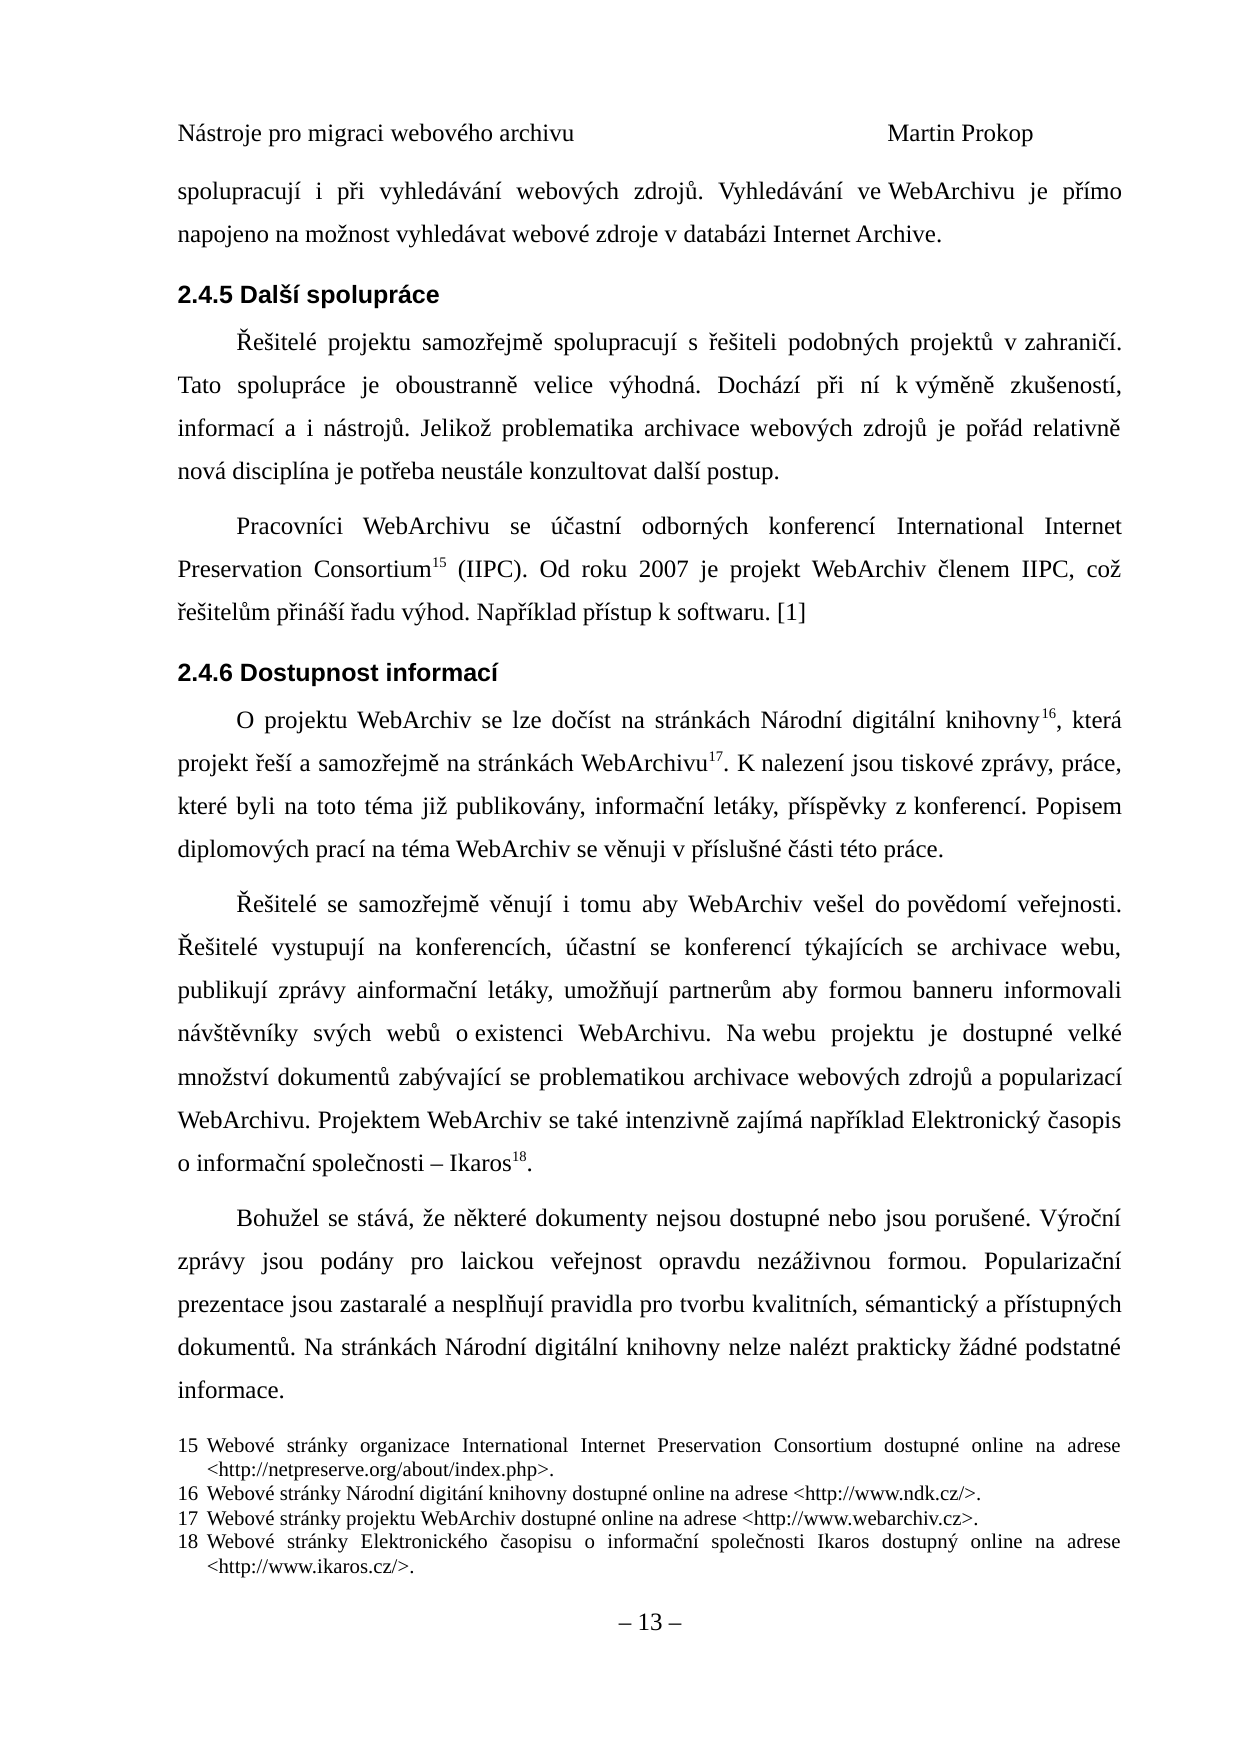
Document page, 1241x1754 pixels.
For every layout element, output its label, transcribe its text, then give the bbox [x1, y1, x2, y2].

text Webové stránky projektu WebArchiv dostupné online na adrese <http://www.webarchiv.cz>. [177, 1505, 1122, 1529]
text Webové stránky Národní digitání knihovny dostupné online na adrese <http://www.ndk.cz/>. [177, 1481, 1122, 1505]
subtitle 2.4.6 Dostupnost informací [177, 658, 1122, 687]
text Webové stránky Elektronického časopisu o informační společnosti Ikaros dostupný online na adrese <http://www.ikaros.cz/>. [177, 1529, 1122, 1578]
text Řešitelé se samozřejmě věnují i tomu aby WebArchiv vešel do povědomí veřejnosti. Řešitelé vystupují na konferencích, účastní se konferencí týkajících se archivace webu, publikují zprávy ainformační letáky, umožňují partnerům aby formou banneru informovali návštěvníky svých webů o existenci WebArchivu. Na webu projektu je dostupné velké množství dokumentů zabývající se problematikou archivace webových zdrojů a popularizací WebArchivu. Projektem WebArchiv se také intenzivně zajímá například Elektronický časopis o informační společnosti – Ikaros. [177, 889, 1122, 1177]
subtitle 2.4.5 Další spolupráce [177, 280, 1122, 309]
text Bohužel se stává, že některé dokumenty nejsou dostupné nebo jsou porušené. Výroční zprávy jsou podány pro laickou veřejnost opravdu nezáživnou formou. Popularizační prezentace jsou zastaralé a nesplňují pravidla pro tvorbu kvalitních, sémantický a přístupných dokumentů. Na stránkách Národní digitální knihovny nelze nalézt prakticky žádné podstatné informace. [177, 1203, 1122, 1404]
text Webové stránky organizace International Internet Preservation Consortium dostupné online na adrese <http://netpreserve.org/about/index.php>. [177, 1433, 1122, 1481]
text spolupracují i při vyhledávání webových zdrojů. Vyhledávání ve WebArchivu je přímo napojeno na možnost vyhledávat webové zdroje v databázi Internet Archive. [177, 176, 1122, 248]
text Řešitelé projektu samozřejmě spolupracují s řešiteli podobných projektů v zahraničí. Tato spolupráce je oboustranně velice výhodná. Dochází při ní k výměně zkušeností, informací a i nástrojů. Jelikož problematika archivace webových zdrojů je pořád relativně nová disciplína je potřeba neustále konzultovat další postup. [177, 327, 1122, 485]
text Pracovníci WebArchivu se účastní odborných konferencí International Internet Preservation Consortium (IIPC). Od roku 2007 je projekt WebArchiv členem IIPC, což řešitelům přináší řadu výhod. Například přístup k softwaru. [1] [177, 511, 1122, 626]
text O projektu WebArchiv se lze dočíst na stránkách Národní digitální knihovny, která projekt řeší a samozřejmě na stránkách WebArchivu. K nalezení jsou tiskové zprávy, práce, které byli na toto téma již publikovány, informační letáky, příspěvky z konferencí. Popisem diplomových prací na téma WebArchiv se věnuji v příslušné části této práce. [177, 705, 1122, 863]
